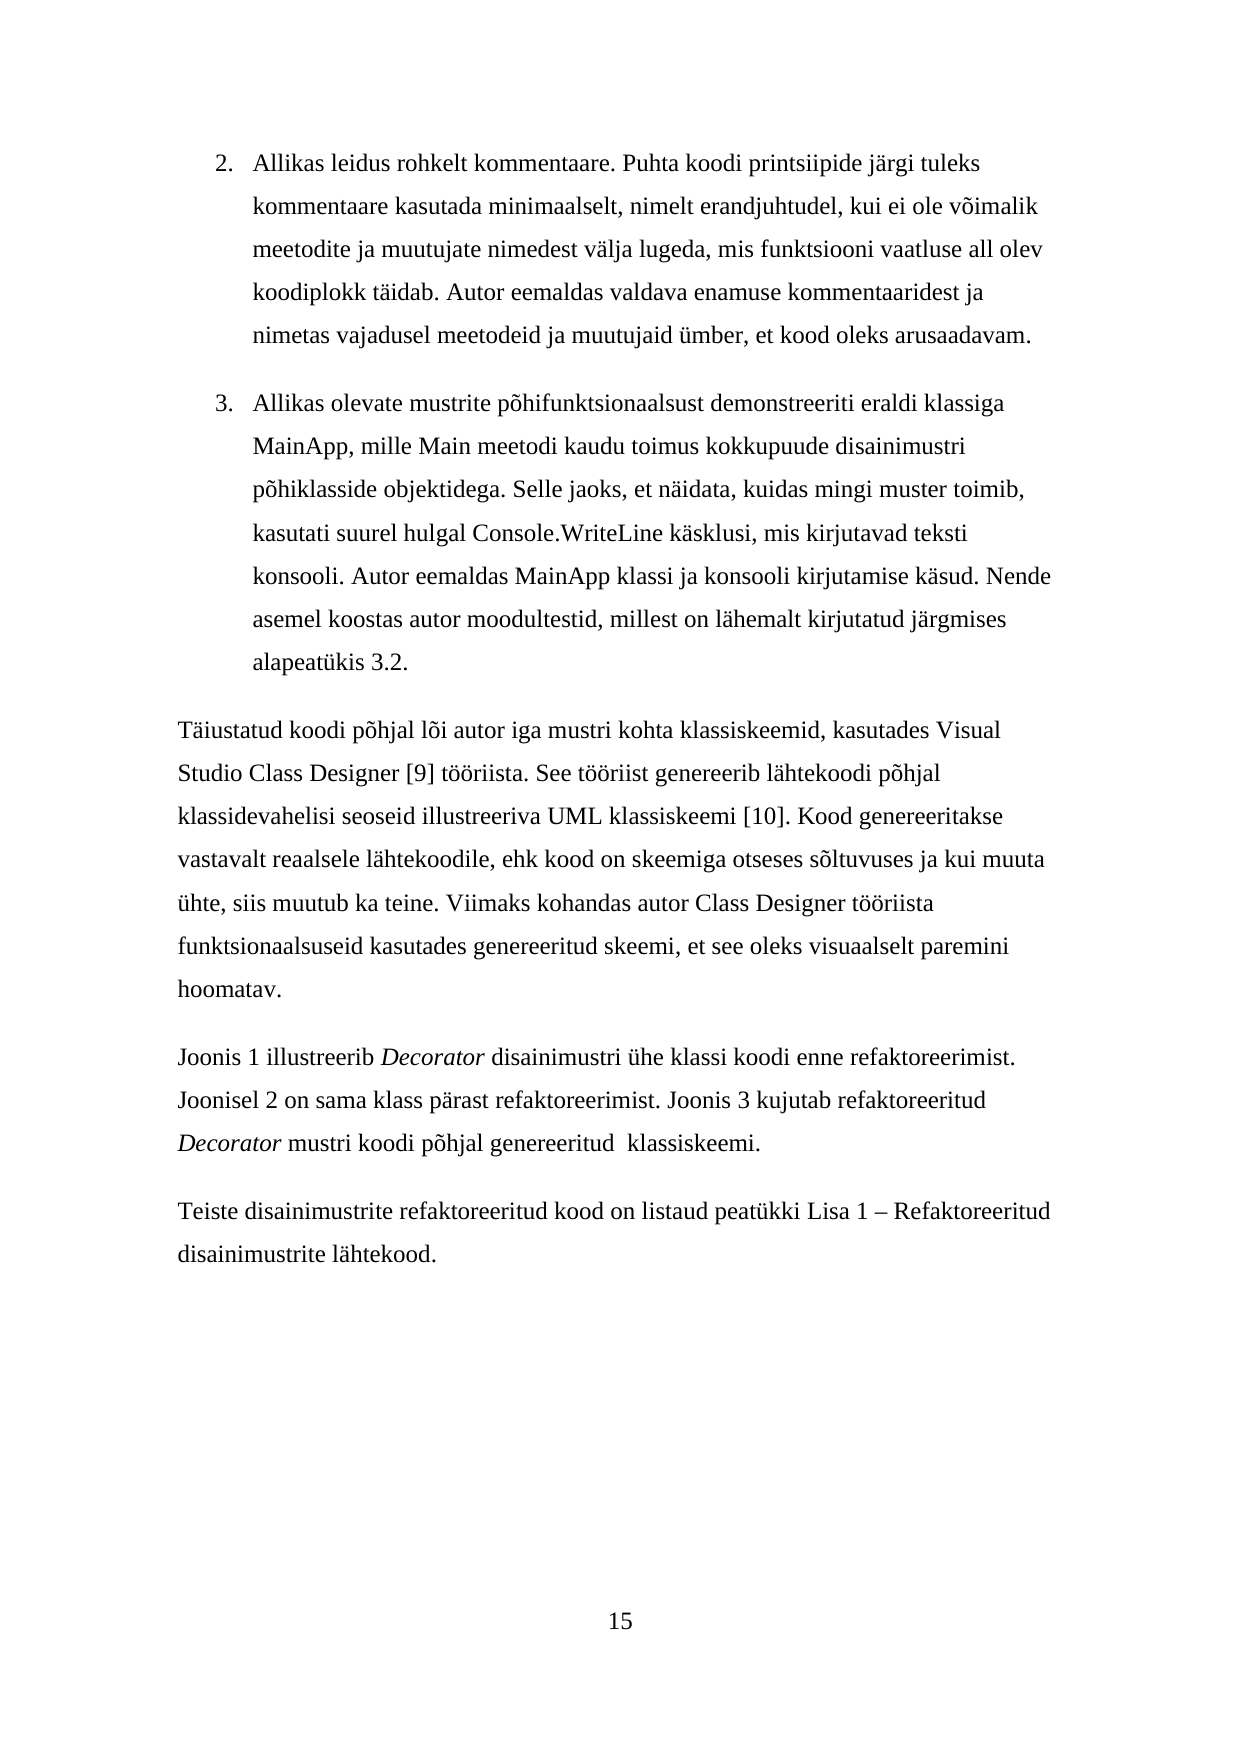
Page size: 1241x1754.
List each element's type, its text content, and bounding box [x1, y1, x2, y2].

text Täiustatud koodi põhjal lõi autor iga mustri kohta klassiskeemid, kasutades Visual Studio Class Designer [9] tööriista. See tööriist genereerib lähtekoodi põhjal klassidevahelisi seoseid illustreeriva UML klassiskeemi [10]. Kood genereeritakse vastavalt reaalsele lähtekoodile, ehk kood on skeemiga otseses sõltuvuses ja kui muuta ühte, siis muutub ka teine. Viimaks kohandas autor Class Designer tööriista funktsionaalsuseid kasutades genereeritud skeemi, et see oleks visuaalselt paremini hoomatav. [177, 715, 1063, 1003]
text Joonis 1 illustreerib Decorator disainimustri ühe klassi koodi enne refaktoreerimist. Joonisel 2 on sama klass pärast refaktoreerimist. Joonis 3 kujutab refaktoreeritud Decorator mustri koodi põhjal genereeritud klassiskeemi. [177, 1042, 1063, 1157]
list Allikas olevate mustrite põhifunktsionaalsust demonstreeriti eraldi klassiga MainApp, mille Main meetodi kaudu toimus kokkupuude disainimustri põhiklasside objektidega. Selle jaoks, et näidata, kuidas mingi muster toimib, kasutati suurel hulgal Console.WriteLine käsklusi, mis kirjutavad teksti konsooli. Autor eemaldas MainApp klassi ja konsooli kirjutamise käsud. Nende asemel koostas autor moodultestid, millest on lähemalt kirjutatud järgmises alapeatükis 3.2. [215, 388, 1063, 676]
text Teiste disainimustrite refaktoreeritud kood on listaud peatükki Lisa 1 – Refaktoreeritud disainimustrite lähtekood. [177, 1196, 1063, 1268]
list Allikas leidus rohkelt kommentaare. Puhta koodi printsiipide järgi tuleks kommentaare kasutada minimaalselt, nimelt erandjuhtudel, kui ei ole võimalik meetodite ja muutujate nimedest välja lugeda, mis funktsiooni vaatluse all olev koodiplokk täidab. Autor eemaldas valdava enamuse kommentaaridest ja nimetas vajadusel meetodeid ja muutujaid ümber, et kood oleks arusaadavam. [215, 148, 1063, 349]
